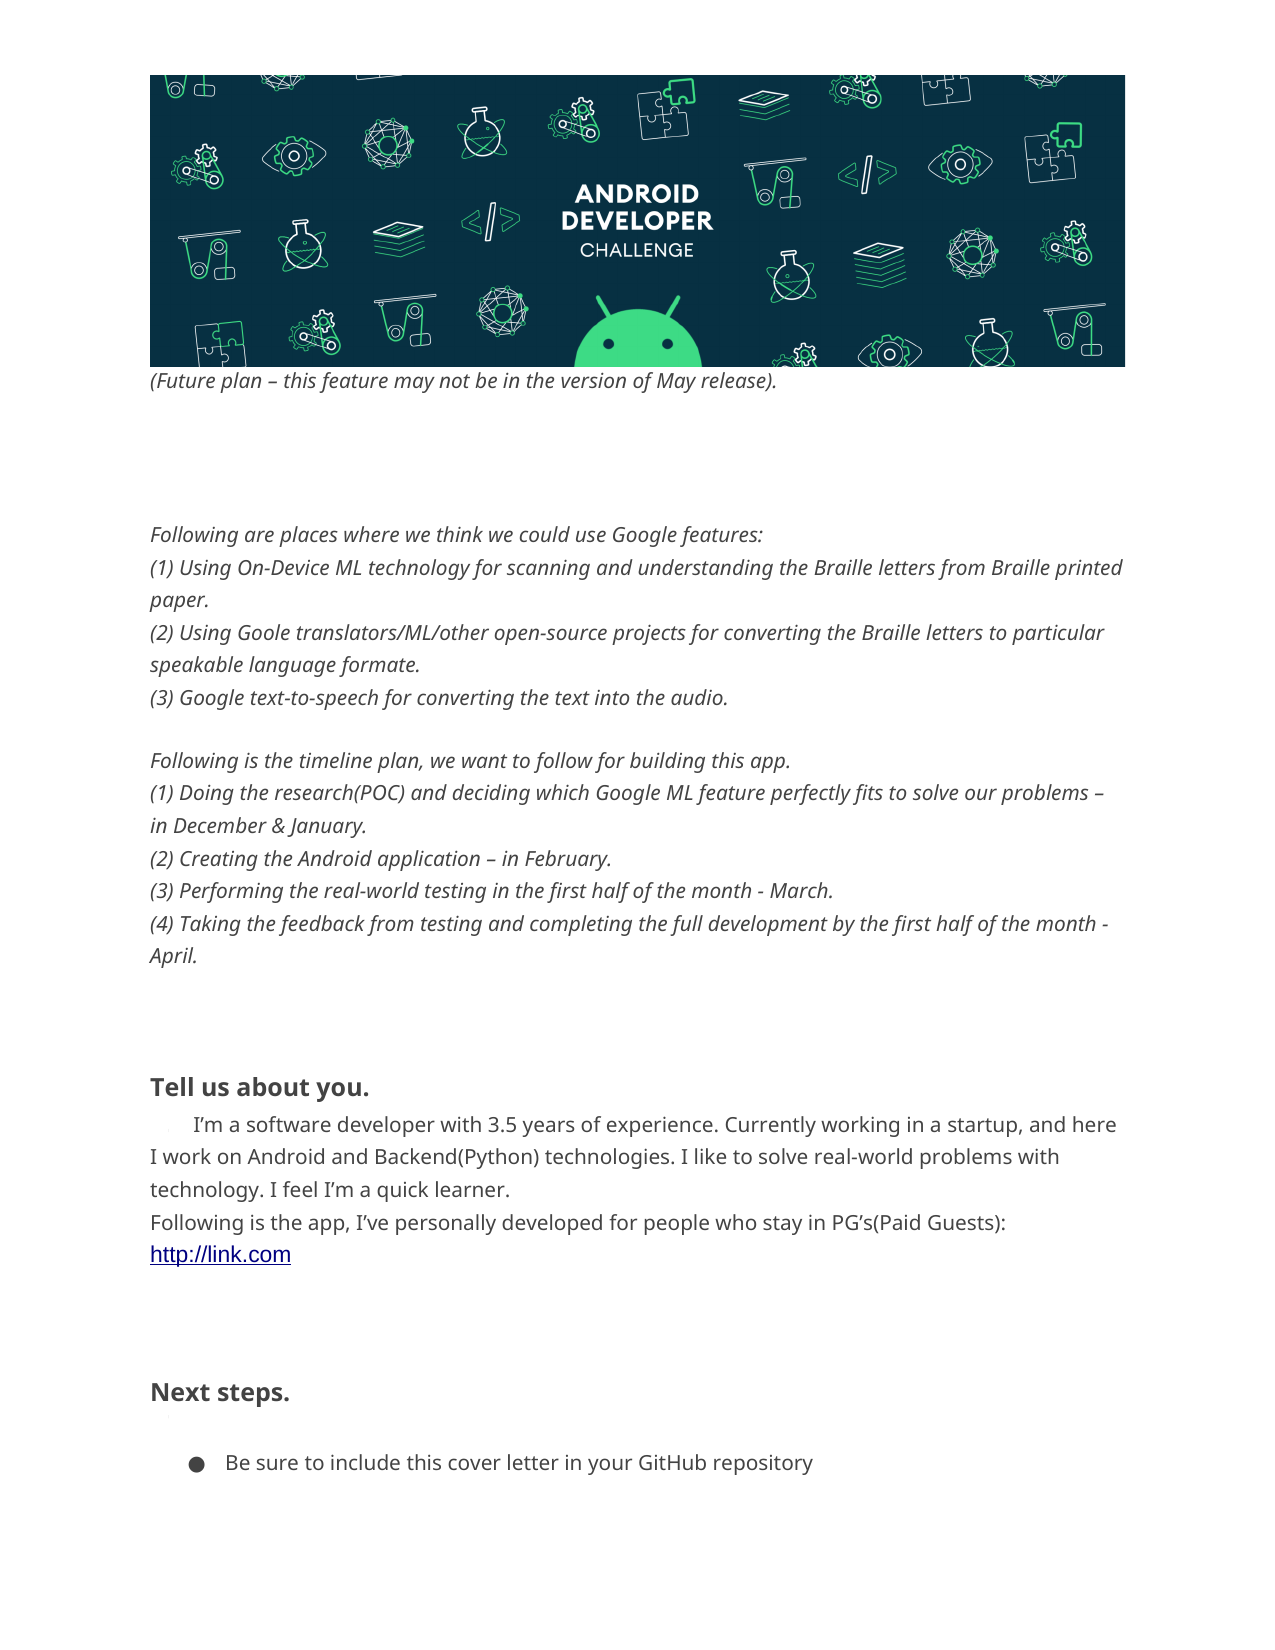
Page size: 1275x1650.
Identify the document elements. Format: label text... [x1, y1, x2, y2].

list Be sure to include this cover letter in your GitHub repository [187, 1448, 1125, 1476]
text Following is the app, I’ve personally developed for people who stay in PG’s(Paid Guests): [150, 1208, 1125, 1236]
text I’m a software developer with 3.5 years of experience. Currently working in a startup, and here I work on Android and Backend(Python) technologies. I like to solve real-world problems with technology. I feel I’m a quick learner. [150, 1110, 1125, 1203]
text Following are places where we think we could use Google features: [150, 520, 1125, 548]
text (1) Doing the research(POC) and deciding which Google ML feature perfectly fits to solve our problems – in December & January. [150, 778, 1125, 839]
text http://link.com [150, 1240, 1125, 1269]
text Following is the timeline plan, we want to follow for building this app. [150, 746, 1125, 774]
text Next steps. [150, 1375, 1125, 1409]
text (4) Taking the feedback from testing and completing the full development by the first half of the month - April. [150, 909, 1125, 970]
text (3) Performing the real-world testing in the first half of the month - March. [150, 876, 1125, 905]
text (2) Using Goole translators/ML/other open-source projects for converting the Braille letters to particular speakable language formate. [150, 618, 1125, 679]
text (1) Using On-Device ML technology for scanning and understanding the Braille letters from Braille printed paper. [150, 553, 1125, 614]
picture [150, 75, 1125, 367]
text Tell us about you. [150, 1069, 1125, 1104]
text (Future plan – this feature may not be in the version of May release). [150, 367, 1125, 395]
text (2) Creating the Android application – in February. [150, 844, 1125, 872]
text (3) Google text-to-speech for converting the text into the audio. [150, 683, 1125, 712]
